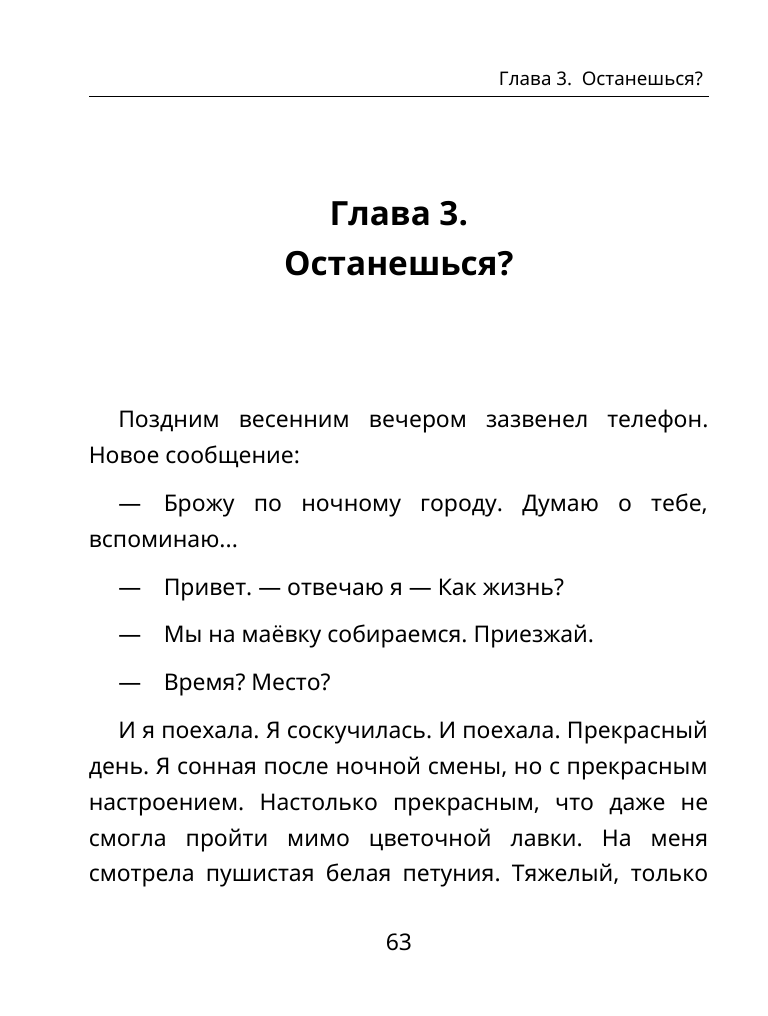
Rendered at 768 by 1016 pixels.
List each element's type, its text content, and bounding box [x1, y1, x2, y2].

text И я поехала. Я соскучилась. И поехала. Прекрасный день. Я сонная после ночной смены, но с прекрасным настроением. Настолько прекрасным, что даже не смогла пройти мимо цветочной лавки. На меня смотрела пушистая белая петуния. Тяжелый, только [88, 714, 709, 889]
list Мы на маёвку собираемся. Приезжай. [88, 618, 709, 649]
list Брожу по ночному городу. Думаю о тебе, вспоминаю... [88, 487, 709, 554]
subtitle Глава 3. Останешься? [88, 185, 709, 285]
list Привет. — отвечаю я — Как жизнь? [88, 571, 709, 602]
list Время? Место? [88, 666, 709, 697]
text Поздним весенним вечером зазвенел телефон. Новое сообщение: [88, 403, 709, 470]
